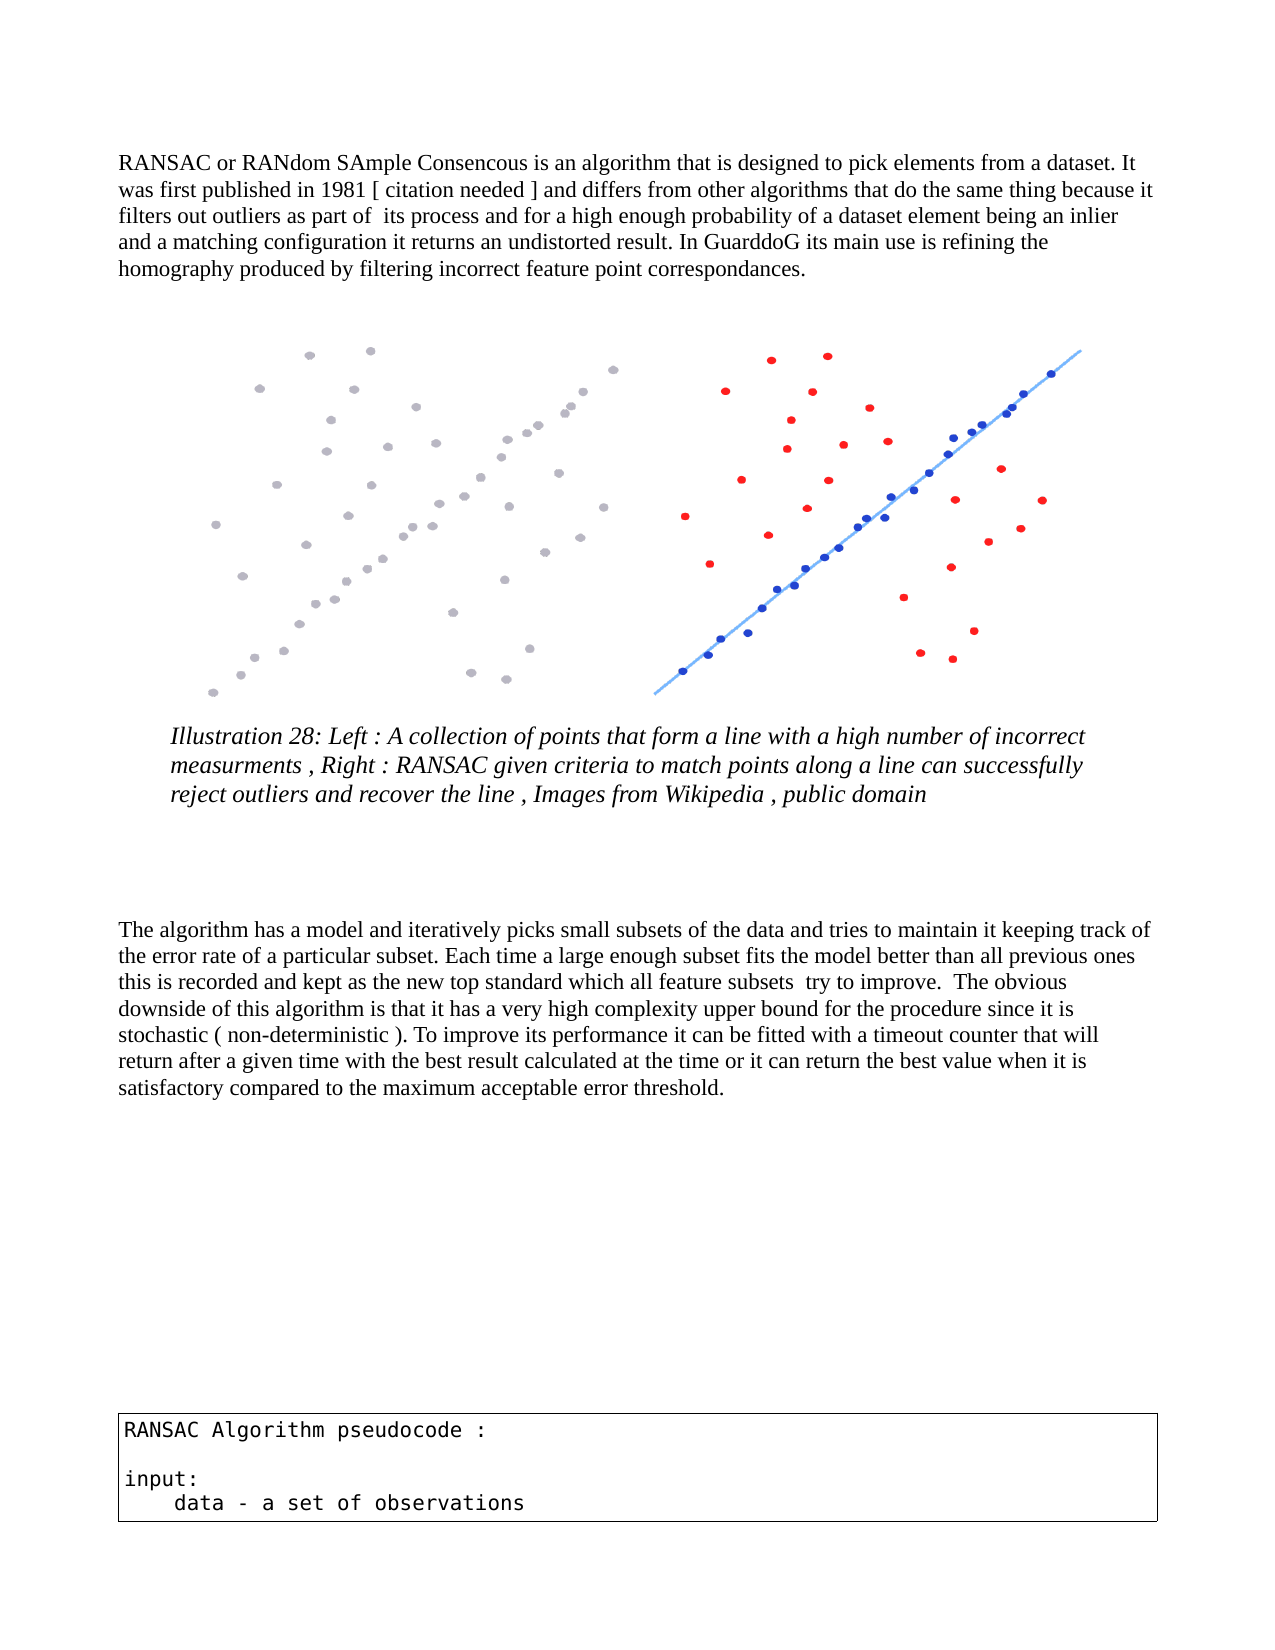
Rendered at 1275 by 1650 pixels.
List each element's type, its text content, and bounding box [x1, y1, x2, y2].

text The algorithm has a model and iteratively picks small subsets of the data and tries to maintain it keeping track of the error rate of a particular subset. Each time a large enough subset fits the model better than all previous ones this is recorded and kept as the new top standard which all feature subsets try to improve. The obvious downside of this algorithm is that it has a very high complexity upper bound for the procedure since it is stochastic ( non-deterministic ). To improve its performance it can be fitted with a timeout counter that will return after a given time with the best result calculated at the time or it can return the best value when it is satisfactory compared to the maximum acceptable error threshold. [118, 916, 1157, 1100]
table_header RANSAC Algorithm pseudocode : input: data - a set of observations [119, 1414, 1157, 1521]
text RANSAC or RANdom SAmple Consencous is an algorithm that is designed to pick elements from a dataset. It was first published in 1981 [ citation needed ] and differs from other algorithms that do the same thing because it filters out outliers as part of its process and for a high enough probability of a dataset element being an inlier and a matching configuration it returns an undistorted result. In GuarddoG its main use is refining the homography produced by filtering incorrect feature point correspondances. [118, 149, 1157, 281]
picture [170, 327, 1105, 722]
text Illustration 28: Left : A collection of points that form a line with a high number of incorrect measurments , Right : RANSAC given criteria to match points along a line can successfully reject outliers and recover the line , Images from Wikipedia , public domain [170, 722, 1105, 807]
